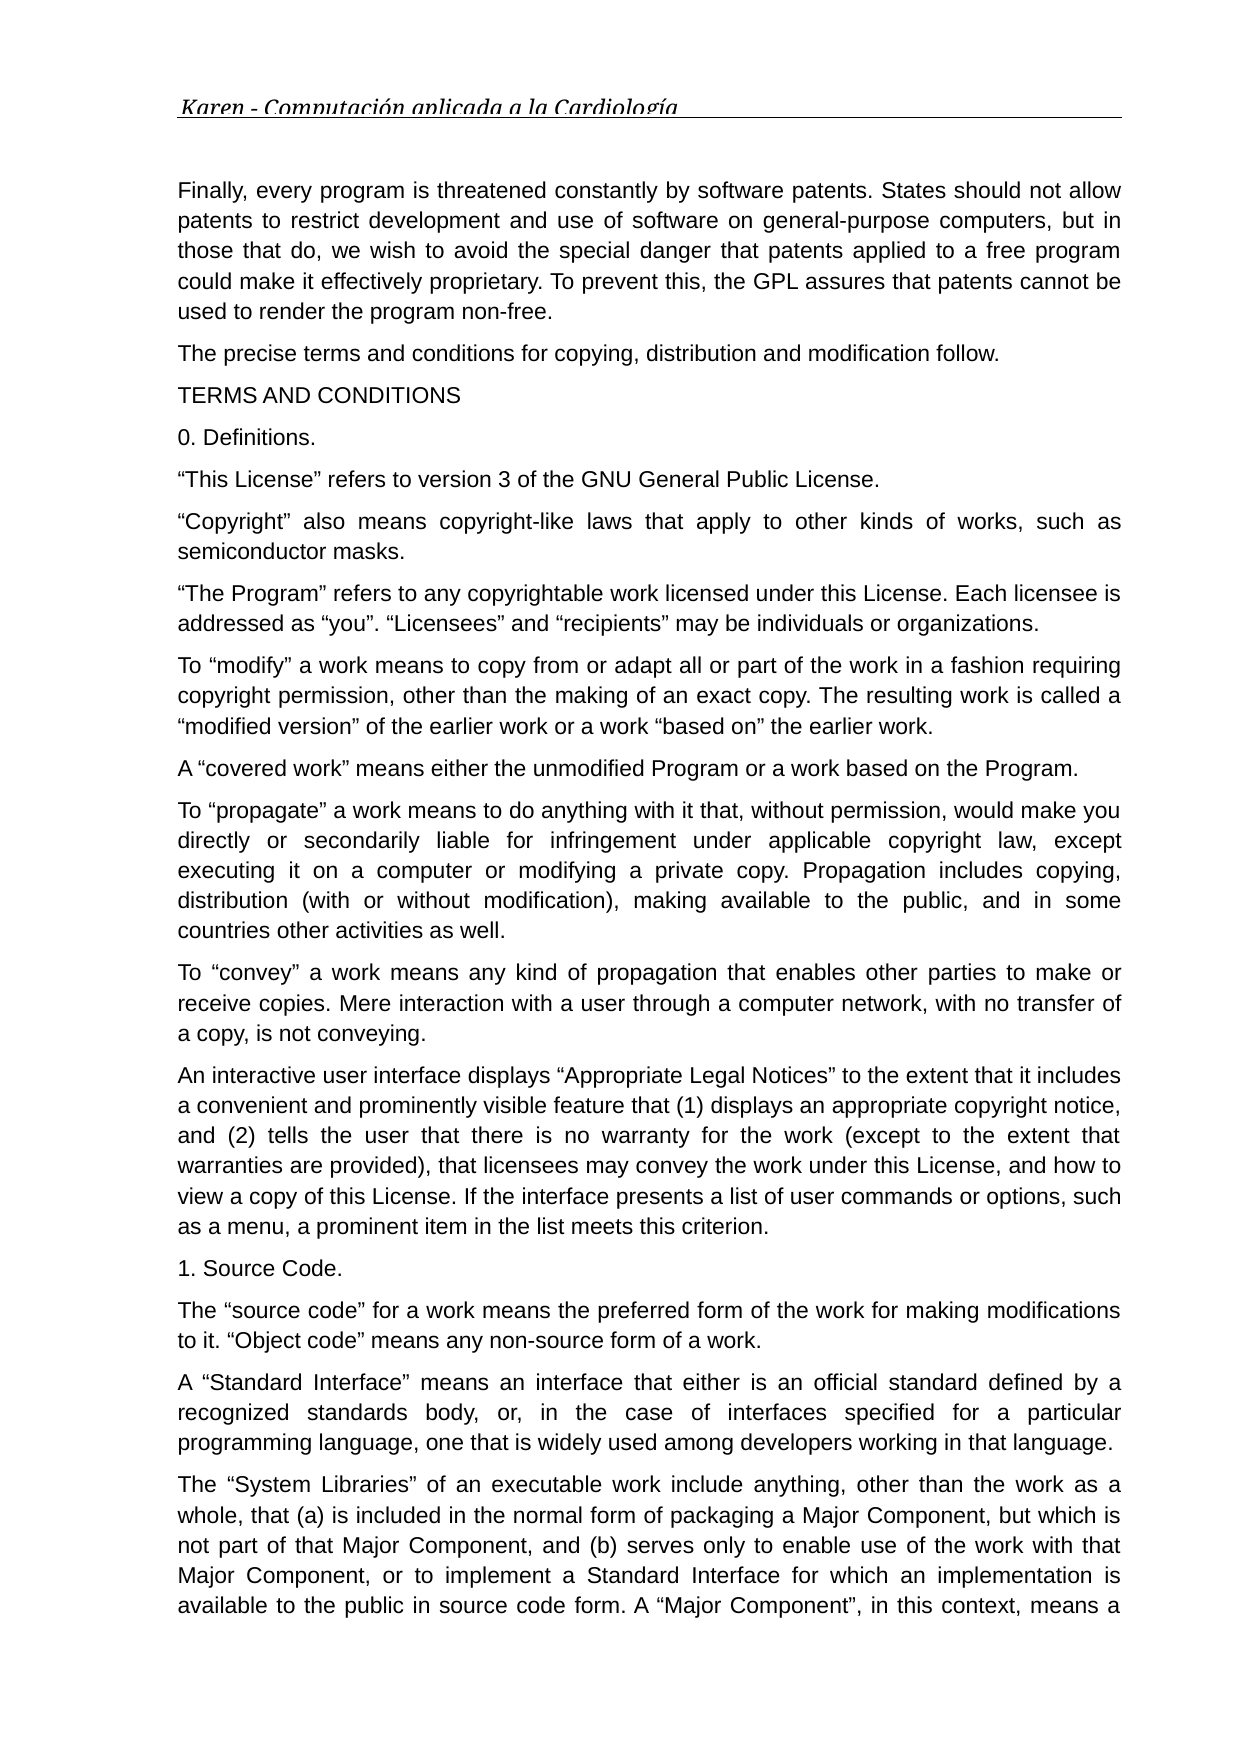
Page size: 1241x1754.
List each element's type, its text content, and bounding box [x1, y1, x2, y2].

text To “propagate” a work means to do anything with it that, without permission, would make you directly or secondarily liable for infringement under applicable copyright law, except executing it on a computer or modifying a private copy. Propagation includes copying, distribution (with or without modification), making available to the public, and in some countries other activities as well. [177, 797, 1122, 944]
text TERMS AND CONDITIONS [177, 382, 1122, 408]
text To “modify” a work means to copy from or adapt all or part of the work in a fashion requiring copyright permission, other than the making of an exact copy. The resulting work is called a “modified version” of the earlier work or a work “based on” the earlier work. [177, 652, 1122, 739]
text “The Program” refers to any copyrightable work licensed under this License. Each licensee is addressed as “you”. “Licensees” and “recipients” may be individuals or organizations. [177, 580, 1122, 637]
text The precise terms and conditions for copying, distribution and modification follow. [177, 340, 1122, 366]
text 1. Source Code. [177, 1255, 1122, 1281]
text A “covered work” means either the unmodified Program or a work based on the Program. [177, 754, 1122, 781]
text Finally, every program is threatened constantly by software patents. States should not allow patents to restrict development and use of software on general-purpose computers, but in those that do, we wish to avoid the special danger that patents applied to a free program could make it effectively proprietary. To prevent this, the GPL assures that patents cannot be used to render the program non-free. [177, 177, 1122, 324]
text To “convey” a work means any kind of propagation that enables other parties to make or receive copies. Mere interaction with a user through a computer network, with no transfer of a copy, is not conveying. [177, 959, 1122, 1046]
text The “System Libraries” of an executable work include anything, other than the work as a whole, that (a) is included in the normal form of packaging a Major Component, but which is not part of that Major Component, and (b) serves only to enable use of the work with that Major Component, or to implement a Standard Interface for which an implementation is available to the public in source code form. A “Major Component”, in this context, means a [177, 1471, 1122, 1618]
text An interactive user interface displays “Appropriate Legal Notices” to the extent that it includes a convenient and prominently visible feature that (1) displays an appropriate copyright notice, and (2) tells the user that there is no warranty for the work (except to the extent that warranties are provided), that licensees may convey the work under this License, and how to view a copy of this License. If the interface presents a list of user commands or options, such as a menu, a prominent item in the list meets this criterion. [177, 1062, 1122, 1239]
text “This License” refers to version 3 of the GNU General Public License. [177, 466, 1122, 492]
text A “Standard Interface” means an interface that either is an official standard defined by a recognized standards body, or, in the case of interfaces specified for a particular programming language, one that is widely used among developers working in that language. [177, 1369, 1122, 1456]
text 0. Definitions. [177, 424, 1122, 450]
text “Copyright” also means copyright-like laws that apply to other kinds of works, such as semiconductor masks. [177, 508, 1122, 564]
text The “source code” for a work means the preferred form of the work for making modifications to it. “Object code” means any non-source form of a work. [177, 1297, 1122, 1353]
